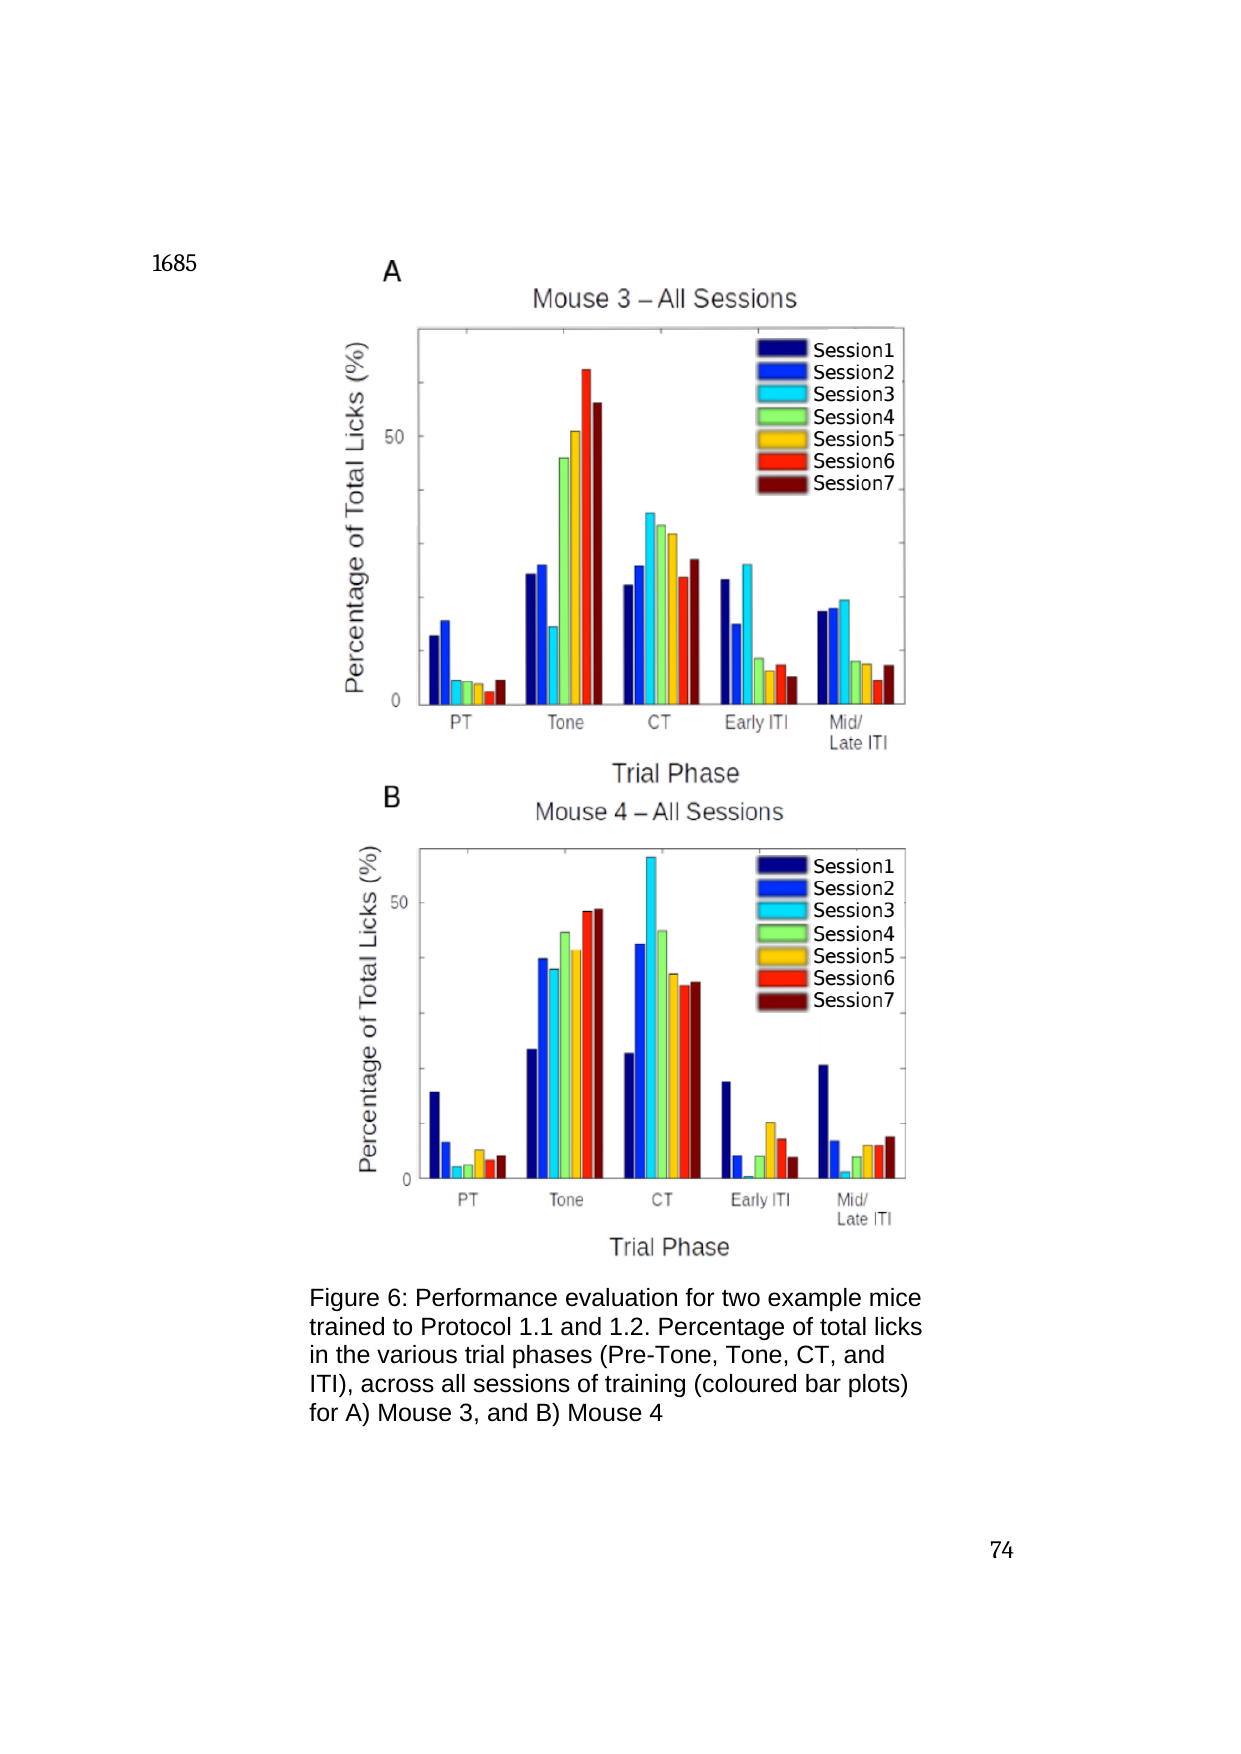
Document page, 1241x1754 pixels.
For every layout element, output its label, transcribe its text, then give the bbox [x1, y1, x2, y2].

picture [334, 260, 907, 1271]
text [309, 248, 931, 260]
text Figure 6: Performance evaluation for two example mice trained to Protocol 1.1 and 1.2. Percentage of total licks in the various trial phases (Pre-Tone, Tone, CT, and ITI), across all sessions of training (coloured bar plots) for A) Mouse 3, and B) Mouse 4 [309, 1271, 931, 1426]
text [309, 1426, 931, 1446]
